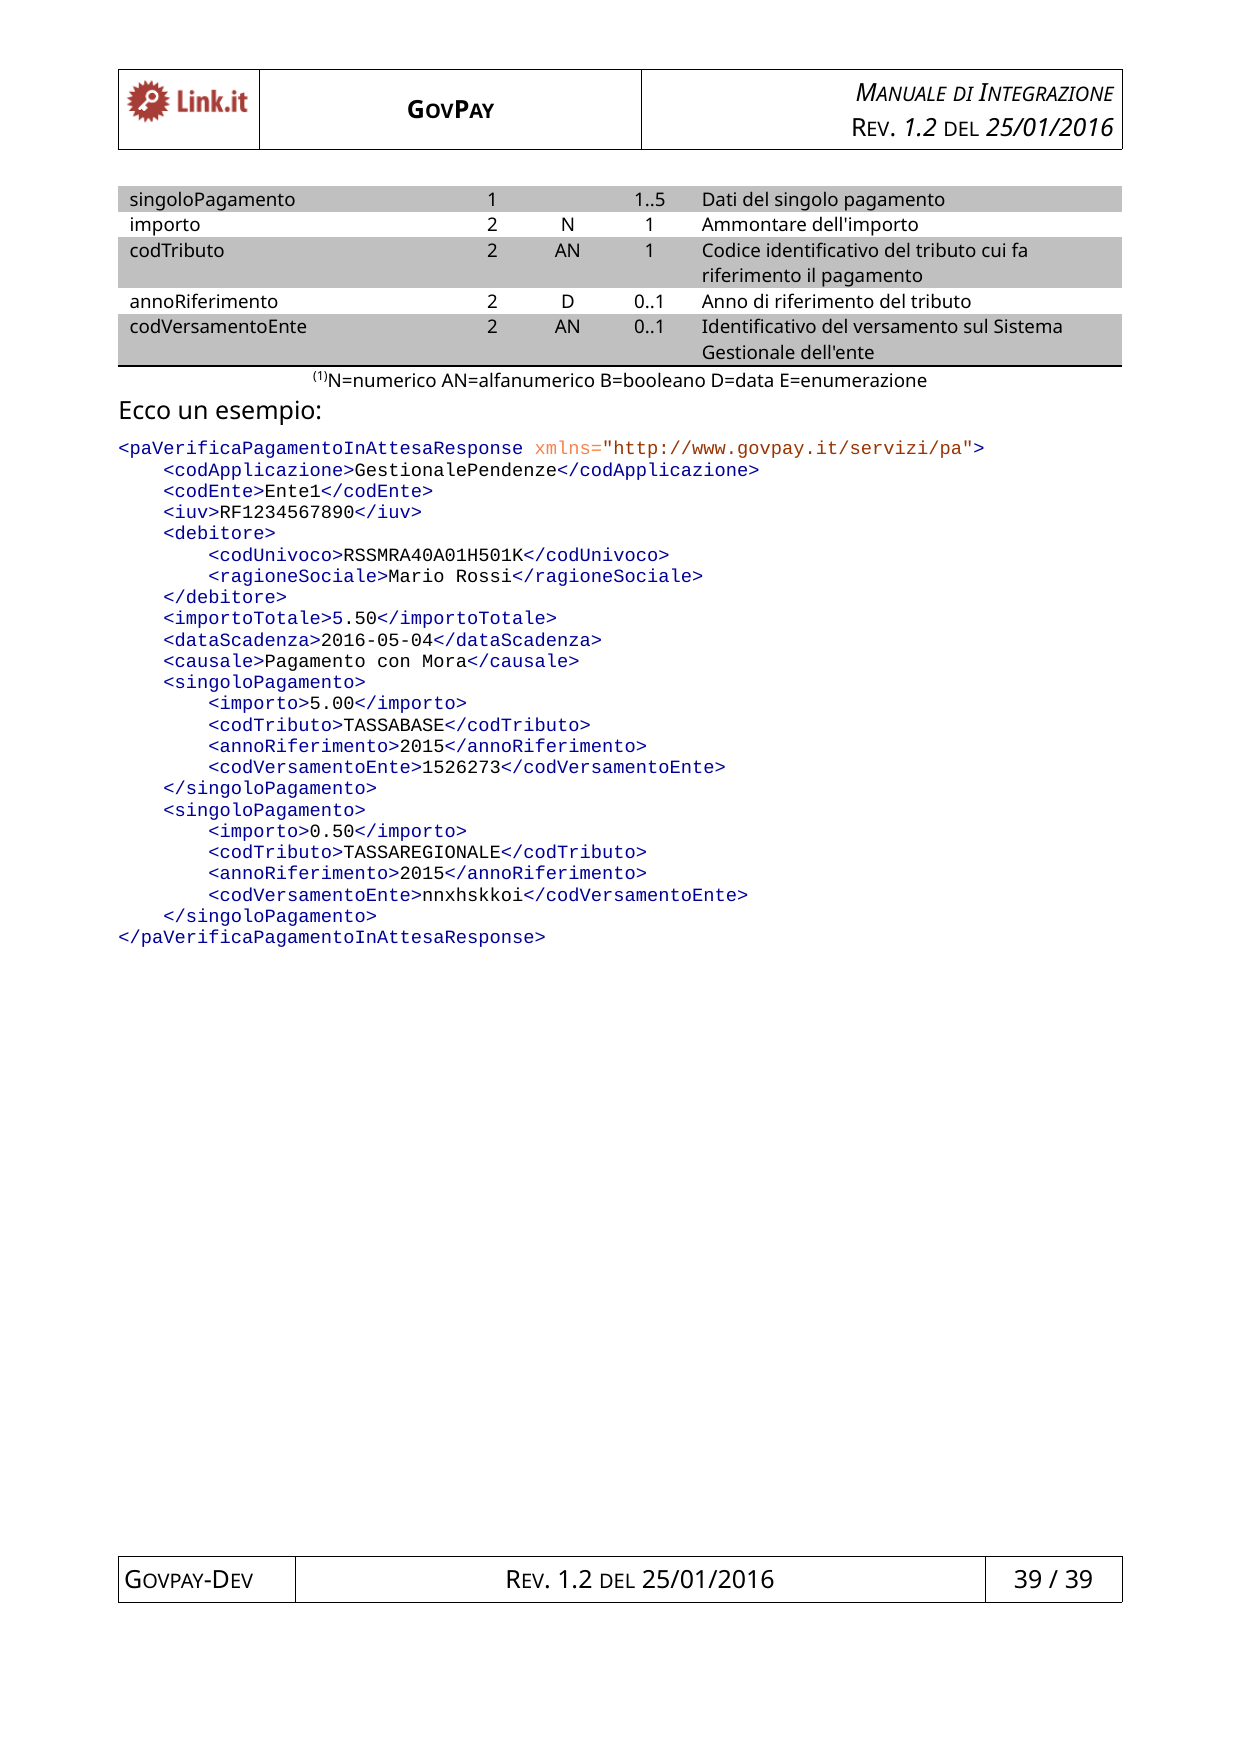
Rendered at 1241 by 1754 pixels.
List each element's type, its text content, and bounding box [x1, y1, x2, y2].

table_cell 1 [609, 237, 690, 288]
table_cell codVersamentoEnte [118, 314, 458, 365]
table_cell 0..1 [609, 288, 690, 314]
table_cell Codice identificativo del tributo cui fa riferimento il pagamento [690, 237, 1122, 288]
text (1)N=numerico AN=alfanumerico B=booleano D=data E=enumerazione [118, 367, 1122, 392]
table_cell AN [526, 314, 609, 365]
table_cell 2 [458, 212, 526, 237]
table_cell annoRiferimento [118, 288, 458, 314]
table_cell N [526, 212, 609, 237]
table_cell [526, 186, 609, 212]
table_cell codTributo [118, 237, 458, 288]
table_cell importo [118, 212, 458, 237]
table_cell Ammontare dell'importo [690, 212, 1122, 237]
table_cell D [526, 288, 609, 314]
table_cell 2 [458, 288, 526, 314]
table_cell 2 [458, 314, 526, 365]
table_cell 1 [458, 186, 526, 212]
text Ecco un esempio: [118, 392, 1122, 427]
table_cell Dati del singolo pagamento [690, 186, 1122, 212]
table_cell 1 [609, 212, 690, 237]
table_cell Identificativo del versamento sul Sistema Gestionale dell'ente [690, 314, 1122, 365]
table_cell Anno di riferimento del tributo [690, 288, 1122, 314]
table_cell AN [526, 237, 609, 288]
text <paVerificaPagamentoInAttesaResponse xmlns="http://www.govpay.it/servizi/pa"> <codApplicazione>GestionalePendenze</codApplicazione> <codEnte>Ente1</codEnte> <iuv>RF1234567890</iuv> <debitore> <codUnivoco>RSSMRA40A01H501K</codUnivoco> <ragioneSociale>Mario Rossi</ragioneSociale> </debitore> <importoTotale>5.50</importoTotale> <dataScadenza>2016-05-04</dataScadenza> <causale>Pagamento con Mora</causale> <singoloPagamento> <importo>5.00</importo> <codTributo>TASSABASE</codTributo> <annoRiferimento>2015</annoRiferimento> <codVersamentoEnte>1526273</codVersamentoEnte> </singoloPagamento> <singoloPagamento> <importo>0.50</importo> <codTributo>TASSAREGIONALE</codTributo> <annoRiferimento>2015</annoRiferimento> <codVersamentoEnte>nnxhskkoi</codVersamentoEnte> </singoloPagamento> </paVerificaPagamentoInAttesaResponse> [118, 439, 1122, 983]
table_cell singoloPagamento [118, 186, 458, 212]
table_cell 0..1 [609, 314, 690, 365]
table_cell 2 [458, 237, 526, 288]
table_cell 1..5 [609, 186, 690, 212]
picture [123, 75, 254, 128]
